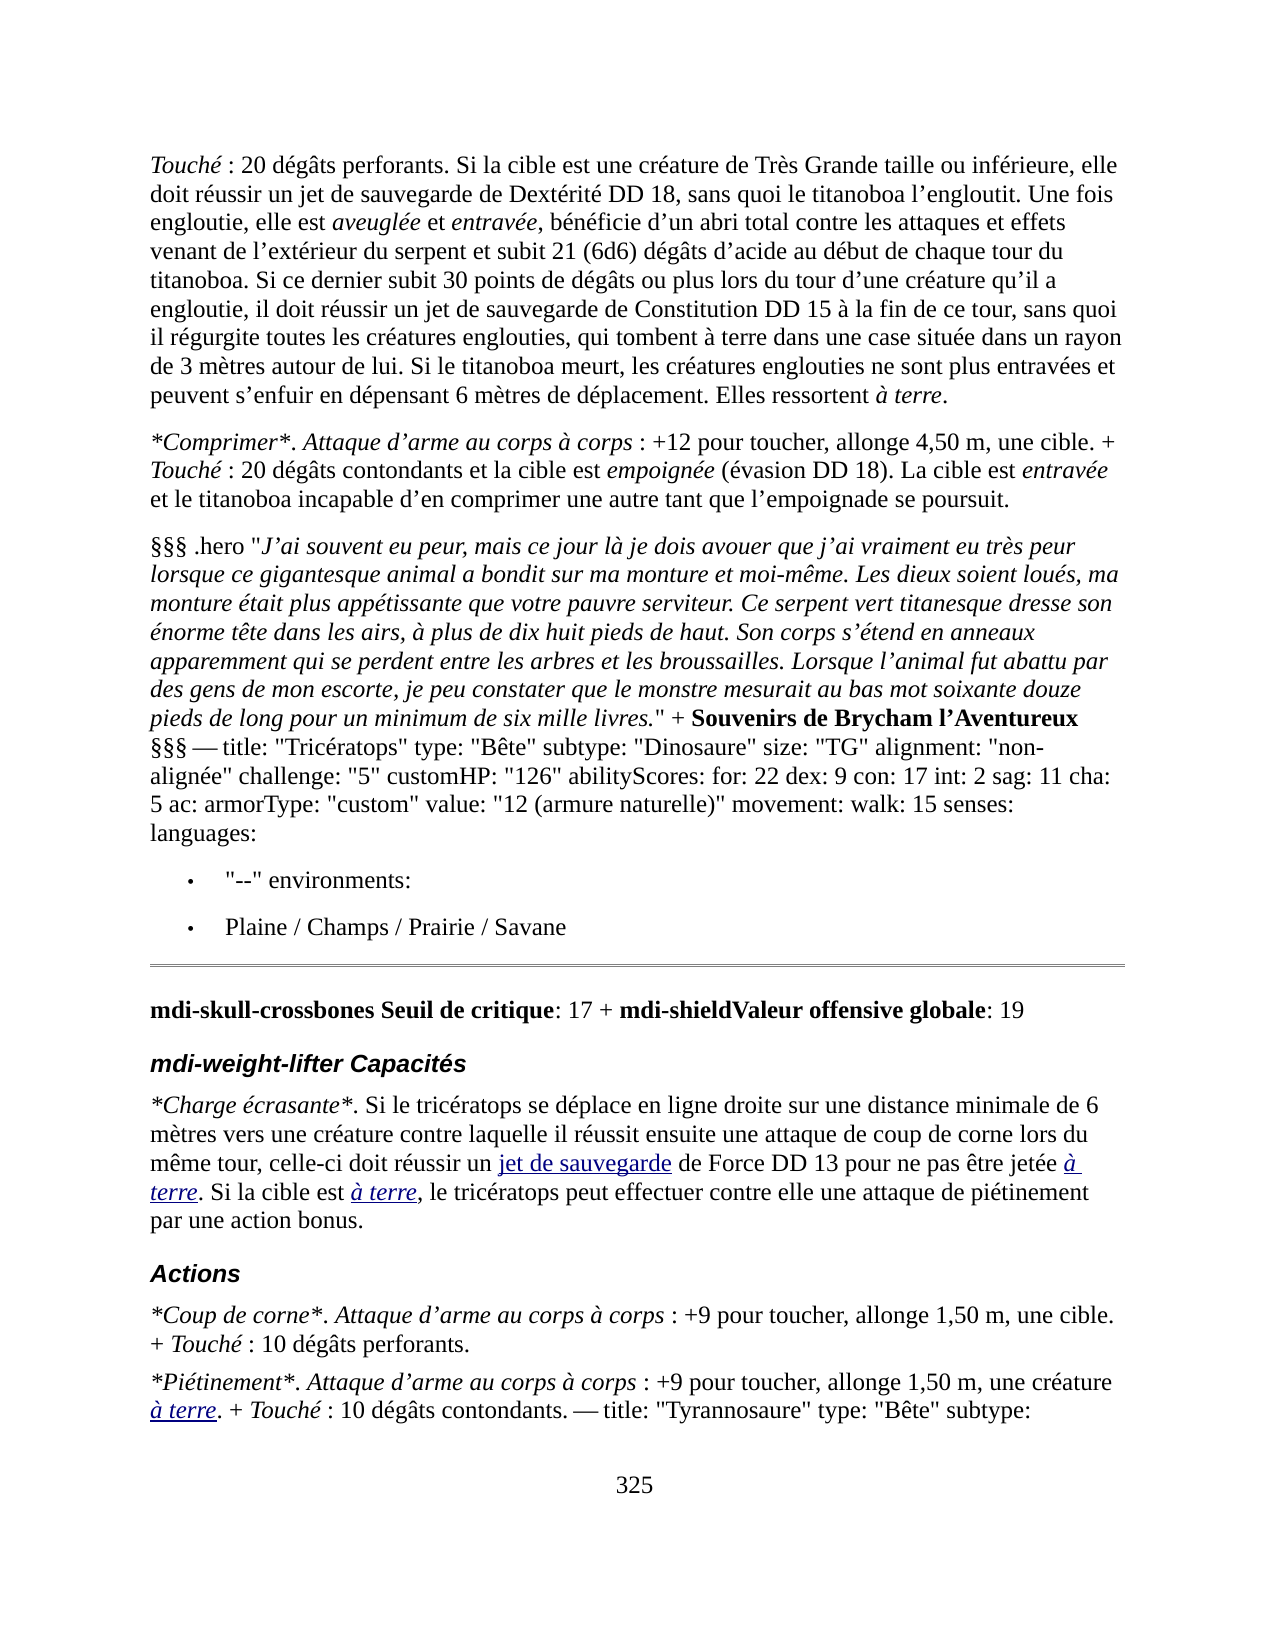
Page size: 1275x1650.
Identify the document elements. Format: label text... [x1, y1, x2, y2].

text *Comprimer*. Attaque d’arme au corps à corps : +12 pour toucher, allonge 4,50 m, une cible. + Touché : 20 dégâts contondants et la cible est empoignée (évasion DD 18). La cible est entravée et le titanoboa incapable d’en comprimer une autre tant que l’empoignade se poursuit. [150, 427, 1125, 513]
subtitle mdi-weight-lifter Capacités [150, 1049, 1125, 1078]
list Plaine / Champs / Prairie / Savane [187, 912, 1125, 940]
text *Charge écrasante*. Si le tricératops se déplace en ligne droite sur une distance minimale de 6 mètres vers une créature contre laquelle il réussit ensuite une attaque de coup de corne lors du même tour, celle-ci doit réussir un jet de sauvegarde de Force DD 13 pour ne pas être jetée à terre. Si la cible est à terre, le tricératops peut effectuer contre elle une attaque de piétinement par une action bonus. [150, 1090, 1125, 1234]
text mdi-skull-crossbones Seuil de critique: 17 + mdi-shieldValeur offensive globale: 19 [150, 996, 1125, 1024]
text Touché : 20 dégâts perforants. Si la cible est une créature de Très Grande taille ou inférieure, elle doit réussir un jet de sauvegarde de Dextérité DD 18, sans quoi le titanoboa l’engloutit. Une fois engloutie, elle est aveuglée et entravée, bénéficie d’un abri total contre les attaques et effets venant de l’extérieur du serpent et subit 21 (6d6) dégâts d’acide au début de chaque tour du titanoboa. Si ce dernier subit 30 points de dégâts ou plus lors du tour d’une créature qu’il a engloutie, il doit réussir un jet de sauvegarde de Constitution DD 15 à la fin de ce tour, sans quoi il régurgite toutes les créatures englouties, qui tombent à terre dans une case située dans un rayon de 3 mètres autour de lui. Si le titanoboa meurt, les créatures englouties ne sont plus entravées et peuvent s’enfuir en dépensant 6 mètres de déplacement. Elles ressortent à terre. [150, 150, 1125, 409]
text *Piétinement*. Attaque d’arme au corps à corps : +9 pour toucher, allonge 1,50 m, une créature à terre. + Touché : 10 dégâts contondants. — title: "Tyrannosaure" type: "Bête" subtype: [150, 1367, 1125, 1424]
subtitle Actions [150, 1259, 1125, 1288]
list "--" environments: [187, 865, 1125, 894]
text *Coup de corne*. Attaque d’arme au corps à corps : +9 pour toucher, allonge 1,50 m, une cible. + Touché : 10 dégâts perforants. [150, 1300, 1125, 1358]
text §§§ .hero "J’ai souvent eu peur, mais ce jour là je dois avouer que j’ai vraiment eu très peur lorsque ce gigantesque animal a bondit sur ma monture et moi-même. Les dieux soient loués, ma monture était plus appétissante que votre pauvre serviteur. Ce serpent vert titanesque dresse son énorme tête dans les airs, à plus de dix huit pieds de haut. Son corps s’étend en anneaux apparemment qui se perdent entre les arbres et les broussailles. Lorsque l’animal fut abattu par des gens de mon escorte, je peu constater que le monstre mesurait au bas mot soixante douze pieds de long pour un minimum de six mille livres." + Souvenirs de Brycham l’Aventureux §§§ — title: "Tricératops" type: "Bête" subtype: "Dinosaure" size: "TG" alignment: "non-alignée" challenge: "5" customHP: "126" abilityScores: for: 22 dex: 9 con: 17 int: 2 sag: 11 cha: 5 ac: armorType: "custom" value: "12 (armure naturelle)" movement: walk: 15 senses: languages: [150, 531, 1125, 847]
